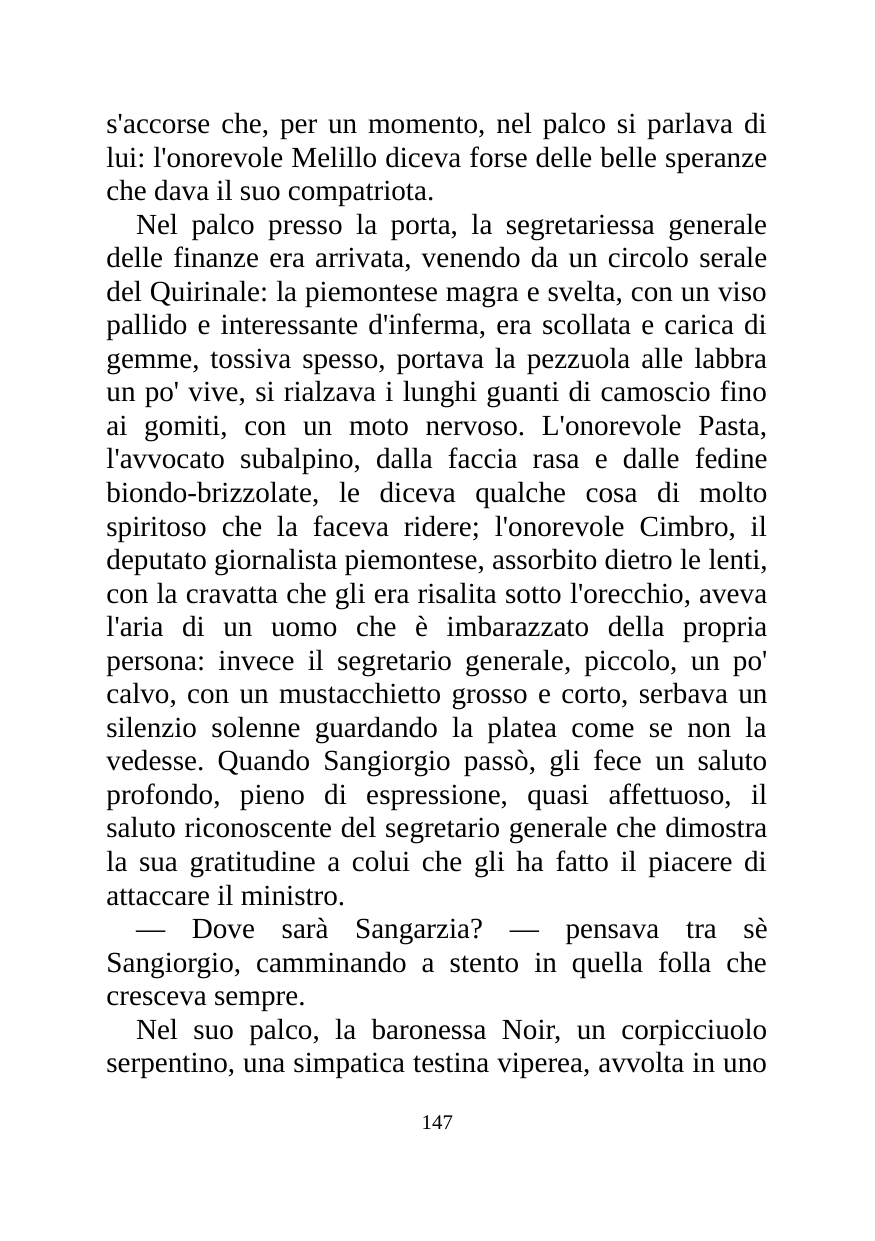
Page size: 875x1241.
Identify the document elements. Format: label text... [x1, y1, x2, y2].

text — Dove sarà Sangarzia? — pensava tra sè Sangiorgio, camminando a stento in quella folla che cresceva sempre. [106, 911, 768, 1012]
text s'accorse che, per un momento, nel palco si parlava di lui: l'onorevole Melillo diceva forse delle belle speranze che dava il suo compatriota. [106, 106, 768, 207]
text Nel suo palco, la baronessa Noir, un corpicciuolo serpentino, una simpatica testina viperea, avvolta in uno [106, 1012, 768, 1079]
text Nel palco presso la porta, la segretariessa generale delle finanze era arrivata, venendo da un circolo serale del Quirinale: la piemontese magra e svelta, con un viso pallido e interessante d'inferma, era scollata e carica di gemme, tossiva spesso, portava la pezzuola alle labbra un po' vive, si rialzava i lunghi guanti di camoscio fino ai gomiti, con un moto nervoso. L'onorevole Pasta, l'avvocato subalpino, dalla faccia rasa e dalle fedine biondo-brizzolate, le diceva qualche cosa di molto spiritoso che la faceva ridere; l'onorevole Cimbro, il deputato giornalista piemontese, assorbito dietro le lenti, con la cravatta che gli era risalita sotto l'orecchio, aveva l'aria di un uomo che è imbarazzato della propria persona: invece il segretario generale, piccolo, un po' calvo, con un mustacchietto grosso e corto, serbava un silenzio solenne guardando la platea come se non la vedesse. Quando Sangiorgio passò, gli fece un saluto profondo, pieno di espressione, quasi affettuoso, il saluto riconoscente del segretario generale che dimostra la sua gratitudine a colui che gli ha fatto il piacere di attaccare il ministro. [106, 207, 768, 911]
